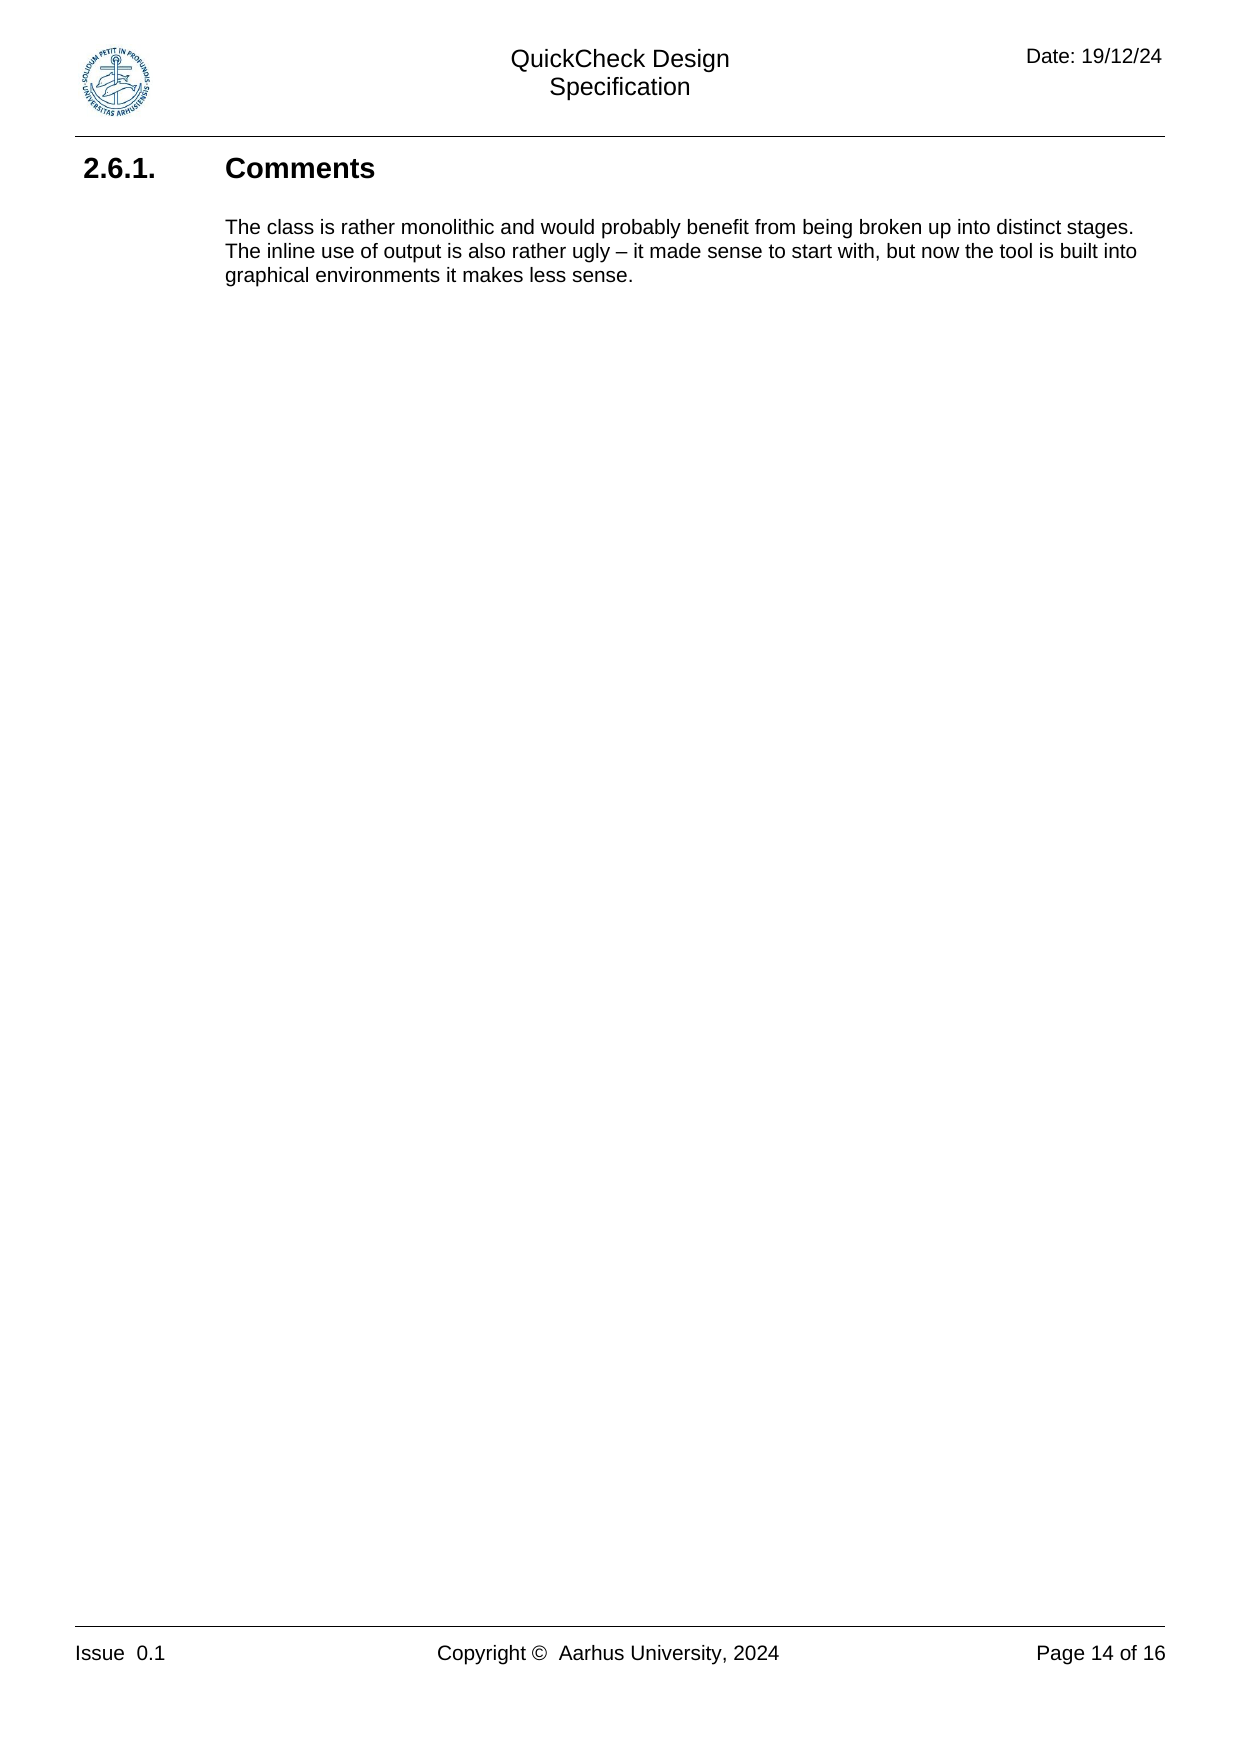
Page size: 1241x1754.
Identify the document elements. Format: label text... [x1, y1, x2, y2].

subtitle Comments [75, 152, 1165, 185]
picture [78, 44, 153, 120]
text The class is rather monolithic and would probably benefit from being broken up into distinct stages. The inline use of output is also rather ugly – it made sense to start with, but now the tool is built into graphical environments it makes less sense. [225, 215, 1165, 287]
